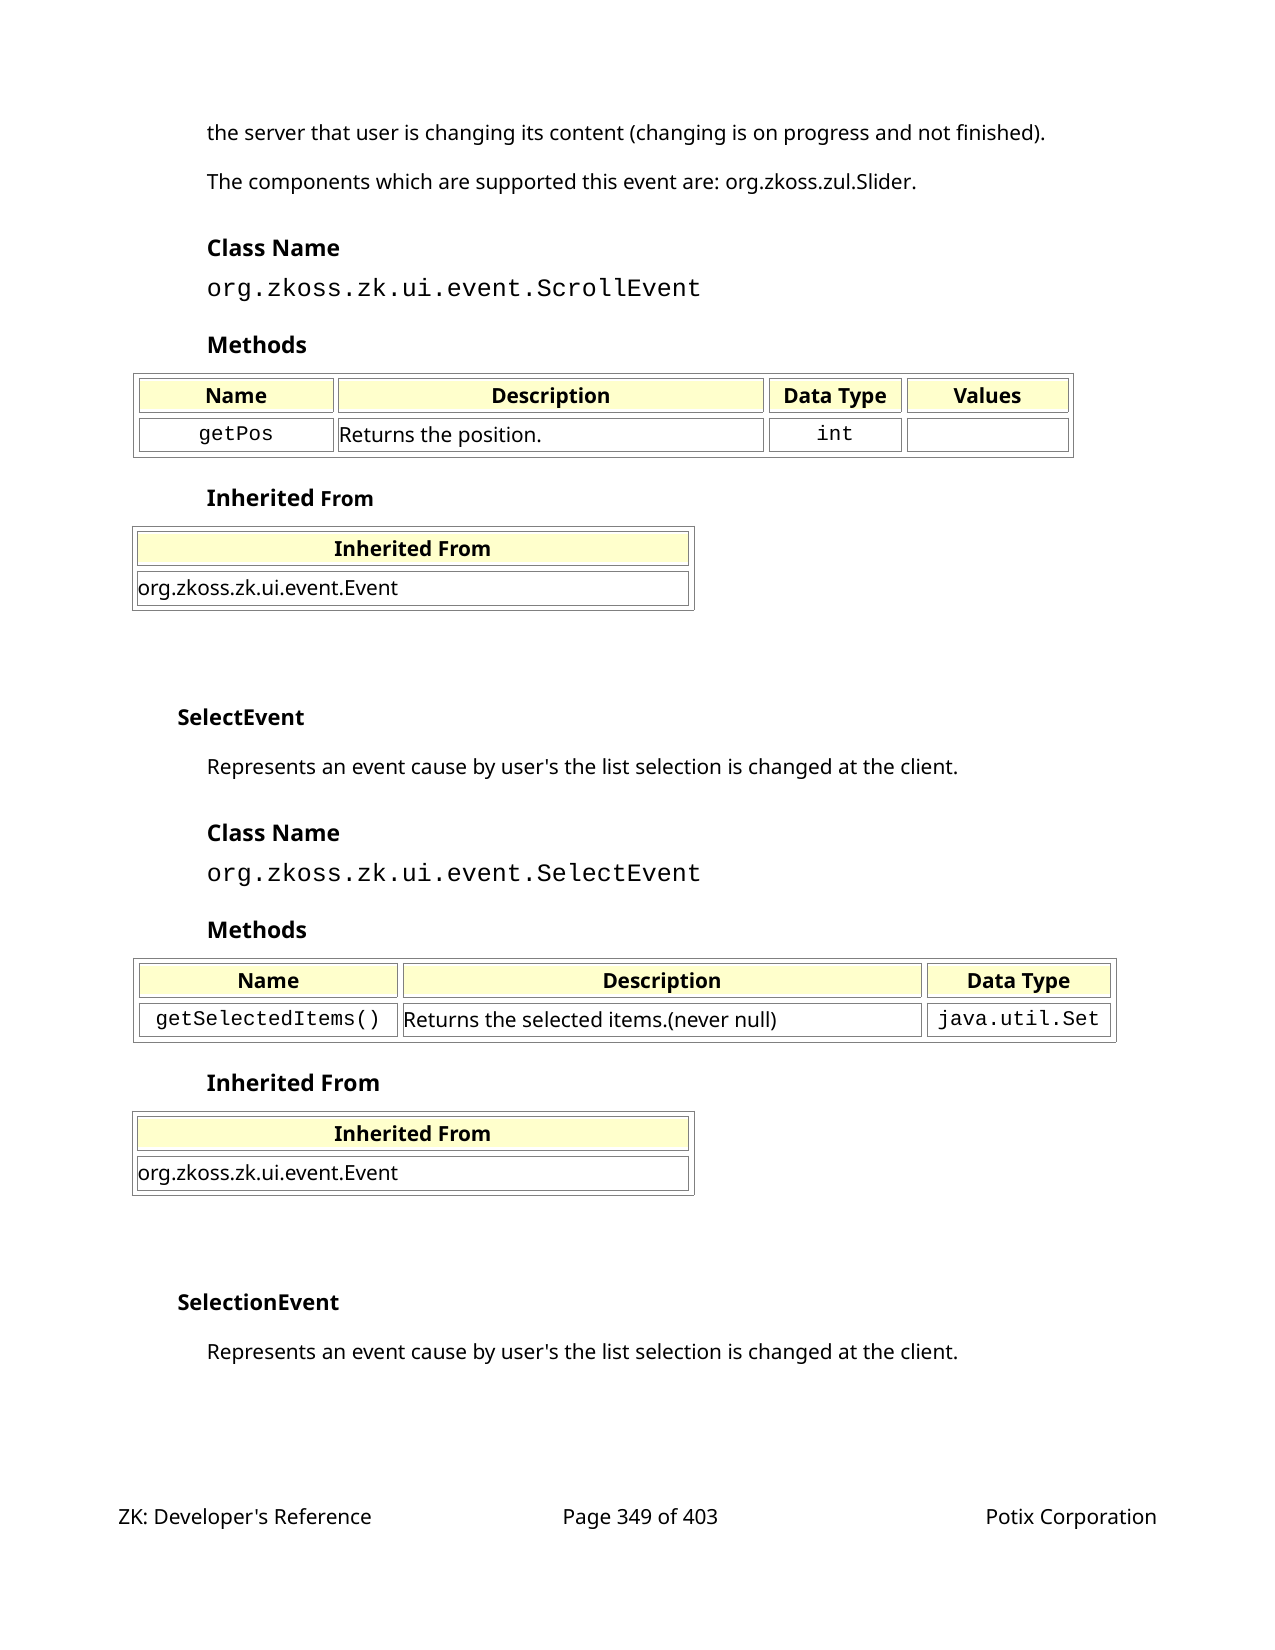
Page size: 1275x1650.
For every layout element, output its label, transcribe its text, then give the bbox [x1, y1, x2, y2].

table_cell [904, 412, 1071, 451]
table_header Name [136, 374, 336, 412]
subtitle Methods [207, 329, 1157, 360]
table_header Description [400, 959, 924, 997]
table_header Name [136, 959, 400, 997]
table_cell getSelectedItems() [136, 997, 400, 1036]
table_header Values [904, 374, 1071, 412]
table_header Description [336, 374, 766, 412]
table_cell [908, 419, 1068, 451]
table_cell org.zkoss.zk.ui.event.Event [134, 1150, 691, 1189]
text the server that user is changing its content (changing is on progress and not finished). [207, 118, 1157, 146]
table_cell int [766, 412, 904, 451]
table_header Inherited From [134, 527, 691, 565]
subtitle Class Name [207, 817, 1157, 848]
subtitle SelectionEvent [177, 1286, 1157, 1316]
table_cell java.util.Set [924, 997, 1113, 1036]
subtitle Class Name [207, 232, 1157, 263]
table_header Data Type [766, 374, 904, 412]
text org.zkoss.zk.ui.event.ScrollEvent [207, 276, 1157, 304]
text Represents an event cause by user's the list selection is changed at the client. [207, 752, 1157, 780]
text Represents an event cause by user's the list selection is changed at the client. [207, 1337, 1157, 1365]
subtitle Inherited From [207, 482, 1157, 513]
text org.zkoss.zk.ui.event.SelectEvent [207, 861, 1157, 889]
table_header Inherited From [134, 1112, 691, 1150]
table_cell Returns the selected items.(never null) [400, 997, 924, 1036]
table_header Data Type [924, 959, 1113, 997]
subtitle SelectEvent [177, 701, 1157, 731]
table_cell org.zkoss.zk.ui.event.Event [134, 565, 691, 604]
subtitle Inherited From [207, 1067, 1157, 1098]
text The components which are supported this event are: org.zkoss.zul.Slider. [207, 167, 1157, 195]
table_cell getPos [136, 412, 336, 451]
subtitle Methods [207, 914, 1157, 945]
table_cell Returns the position. [336, 412, 766, 451]
